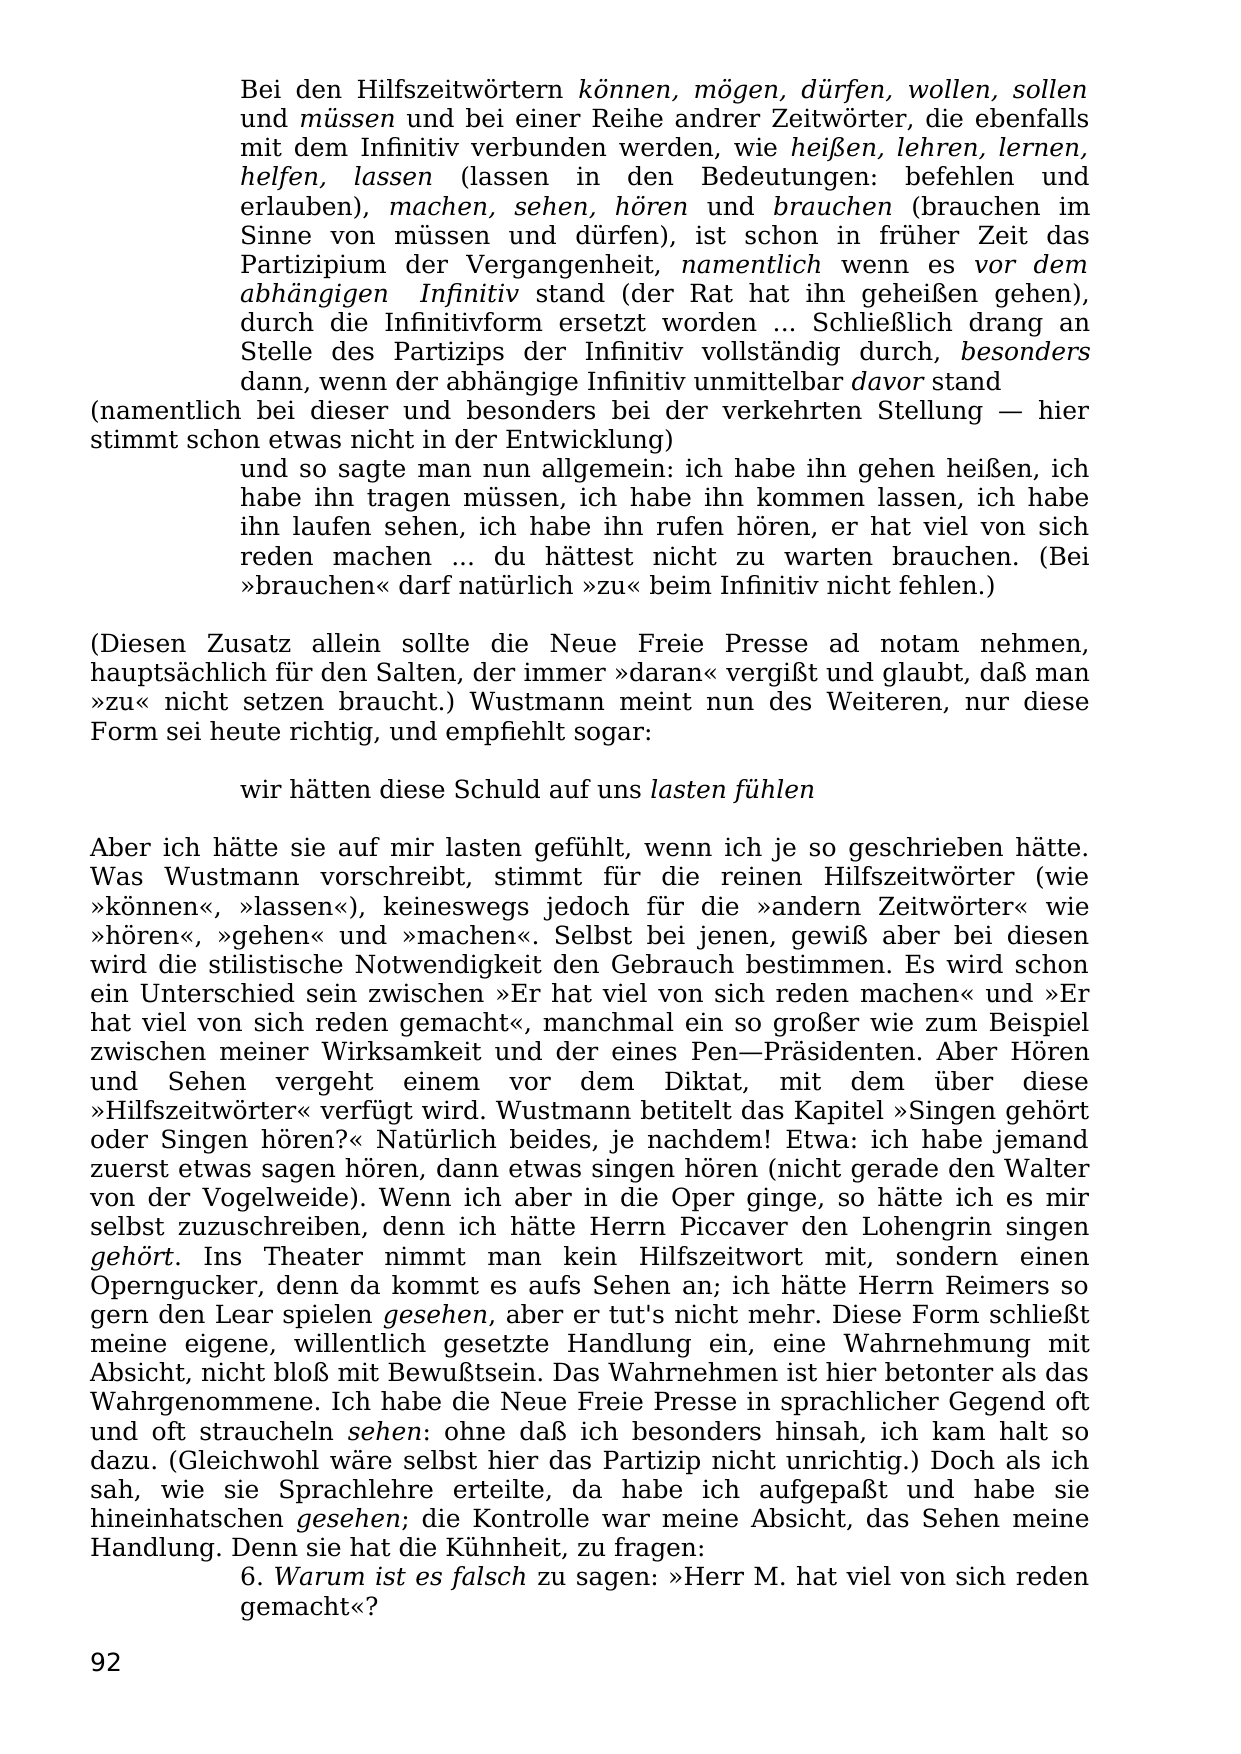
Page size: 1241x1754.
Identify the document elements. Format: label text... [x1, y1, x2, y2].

text und so sagte man nun allgemein: ich habe ihn gehen heißen, ich habe ihn tragen müssen, ich habe ihn kommen lassen, ich habe ihn laufen sehen, ich habe ihn rufen hören, er hat viel von sich reden machen ... du hättest nicht zu warten brauchen. (Bei »brauchen« darf natürlich »zu« beim Infinitiv nicht fehlen.) [240, 454, 1091, 600]
text (Diesen Zusatz allein sollte die Neue Freie Presse ad notam nehmen, hauptsächlich für den Salten, der immer »daran« vergißt und glaubt, daß man »zu« nicht setzen braucht.) Wustmann meint nun des Weiteren, nur diese Form sei heute richtig, und empfiehlt sogar: [90, 629, 1091, 746]
text Aber ich hätte sie auf mir lasten gefühlt, wenn ich je so geschrieben hätte. Was Wustmann vorschreibt, stimmt für die reinen Hilfszeitwörter (wie »können«, »lassen«), keineswegs jedoch für die »andern Zeitwörter« wie »hören«, »gehen« und »machen«. Selbst bei jenen, gewiß aber bei diesen wird die stilistische Notwendigkeit den Gebrauch bestimmen. Es wird schon ein Unterschied sein zwischen »Er hat viel von sich reden machen« und »Er hat viel von sich reden gemacht«, manchmal ein so großer wie zum Beispiel zwischen meiner Wirksamkeit und der eines Pen—Präsidenten. Aber Hören und Sehen vergeht einem vor dem Diktat, mit dem über diese »Hilfszeitwörter« verfügt wird. Wustmann betitelt das Kapitel »Singen gehört oder Singen hören?« Natürlich beides, je nachdem! Etwa: ich habe jemand zuerst etwas sagen hören, dann etwas singen hören (nicht gerade den Walter von der Vogelweide). Wenn ich aber in die Oper ginge, so hätte ich es mir selbst zuzuschreiben, denn ich hätte Herrn Piccaver den Lohengrin singen gehört. Ins Theater nimmt man kein Hilfszeitwort mit, sondern einen Operngucker, denn da kommt es aufs Sehen an; ich hätte Herrn Reimers so gern den Lear spielen gesehen, aber er tut's nicht mehr. Diese Form schließt meine eigene, willentlich gesetzte Handlung ein, eine Wahrnehmung mit Absicht, nicht bloß mit Bewußtsein. Das Wahrnehmen ist hier betonter als das Wahrgenommene. Ich habe die Neue Freie Presse in sprachlicher Gegend oft und oft straucheln sehen: ohne daß ich besonders hinsah, ich kam halt so dazu. (Gleichwohl wäre selbst hier das Partizip nicht unrichtig.) Doch als ich sah, wie sie Sprachlehre erteilte, da habe ich aufgepaßt und habe sie hineinhatschen gesehen; die Kontrolle war meine Absicht, das Sehen meine Handlung. Denn sie hat die Kühnheit, zu fragen: [90, 833, 1091, 1562]
text Bei den Hilfszeitwörtern können, mögen, dürfen, wollen, sollen und müssen und bei einer Reihe andrer Zeitwörter, die ebenfalls mit dem Infinitiv verbunden werden, wie heißen, lehren, lernen, helfen, lassen (lassen in den Bedeutungen: befehlen und erlauben), machen, sehen, hören und brauchen (brauchen im Sinne von müssen und dürfen), ist schon in früher Zeit das Partizipium der Vergangenheit, namentlich wenn es vor dem abhängigen Infinitiv stand (der Rat hat ihn geheißen gehen), durch die Infinitivform ersetzt worden ... Schließlich drang an Stelle des Partizips der Infinitiv vollständig durch, besonders dann, wenn der abhängige Infinitiv unmittelbar davor stand [240, 75, 1091, 396]
text (namentlich bei dieser und besonders bei der verkehrten Stellung — hier stimmt schon etwas nicht in der Entwicklung) [90, 396, 1091, 454]
text wir hätten diese Schuld auf uns lasten fühlen [240, 775, 1091, 804]
text 6. Warum ist es falsch zu sagen: »Herr M. hat viel von sich reden gemacht«? [240, 1562, 1091, 1621]
